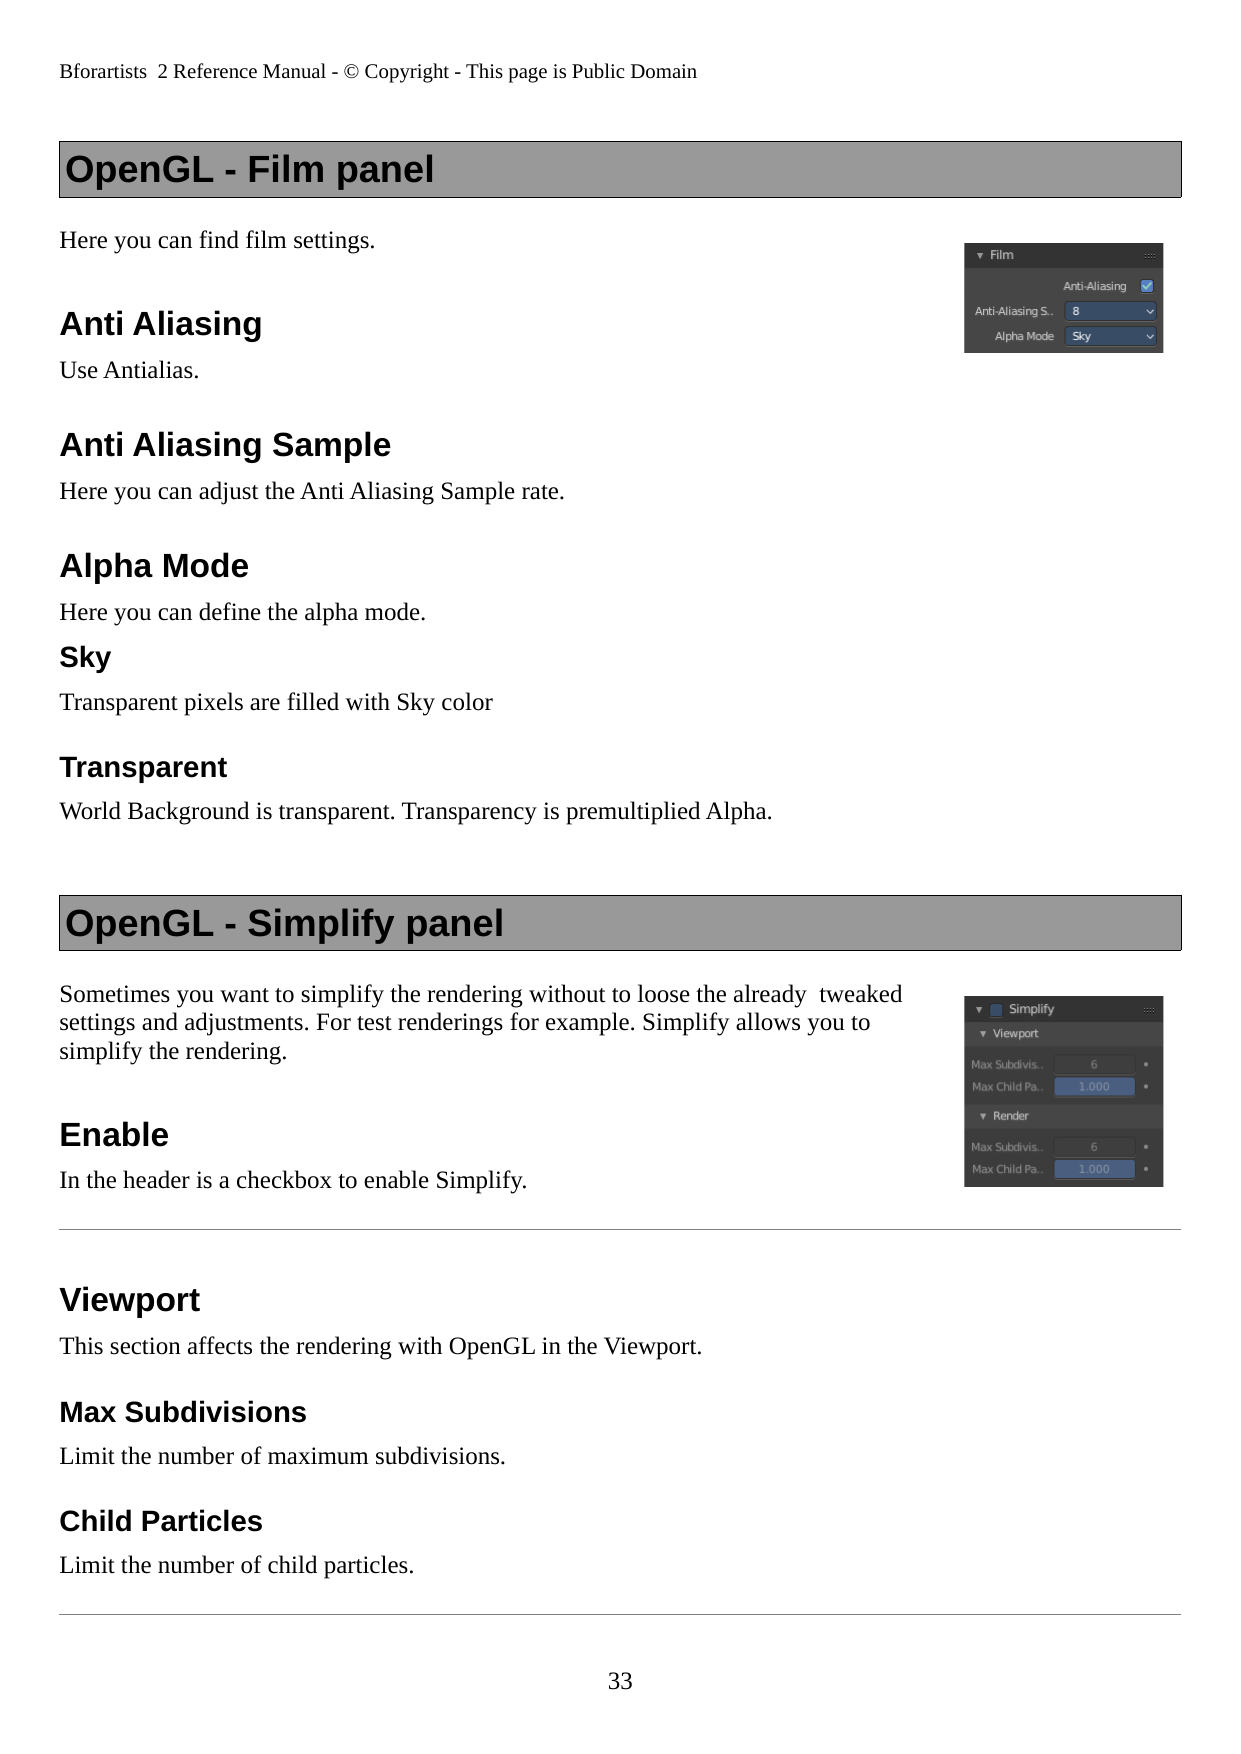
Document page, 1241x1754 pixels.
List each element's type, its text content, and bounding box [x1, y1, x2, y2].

text Here you can define the alpha mode. [59, 597, 1181, 626]
subtitle Max Subdivisions [59, 1394, 1181, 1428]
text Transparent pixels are filled with Sky color [59, 687, 1181, 715]
subtitle Transparent [59, 750, 1181, 784]
text Use Antialias. [59, 355, 1181, 384]
subtitle Anti Aliasing Sample [59, 425, 1181, 463]
subtitle Sky [59, 640, 1181, 674]
table_header OpenGL - Simplify panel [60, 896, 1181, 950]
picture [964, 996, 1164, 1187]
subtitle Anti Aliasing [59, 304, 964, 342]
text Here you can adjust the Anti Aliasing Sample rate. [59, 476, 1181, 505]
table_header OpenGL - Film panel [60, 142, 1181, 197]
text Sometimes you want to simplify the rendering without to loose the already tweaked settings and adjustments. For test renderings for example. Simplify allows you to simplify the rendering. [59, 979, 1181, 1065]
subtitle Enable [59, 1114, 964, 1153]
subtitle [1164, 304, 1181, 342]
subtitle [1164, 1114, 1181, 1153]
text World Background is transparent. Transparency is premultiplied Alpha. [59, 796, 1181, 825]
subtitle Child Particles [59, 1504, 1181, 1538]
text This section affects the rendering with OpenGL in the Viewport. [59, 1331, 1181, 1359]
text Limit the number of child particles. [59, 1551, 1181, 1579]
text Limit the number of maximum subdivisions. [59, 1441, 1181, 1469]
subtitle Viewport [59, 1280, 1181, 1318]
picture [964, 243, 1164, 353]
subtitle Alpha Mode [59, 546, 1181, 584]
text In the header is a checkbox to enable Simplify. [59, 1166, 1181, 1194]
text Here you can find film settings. [59, 225, 1181, 254]
